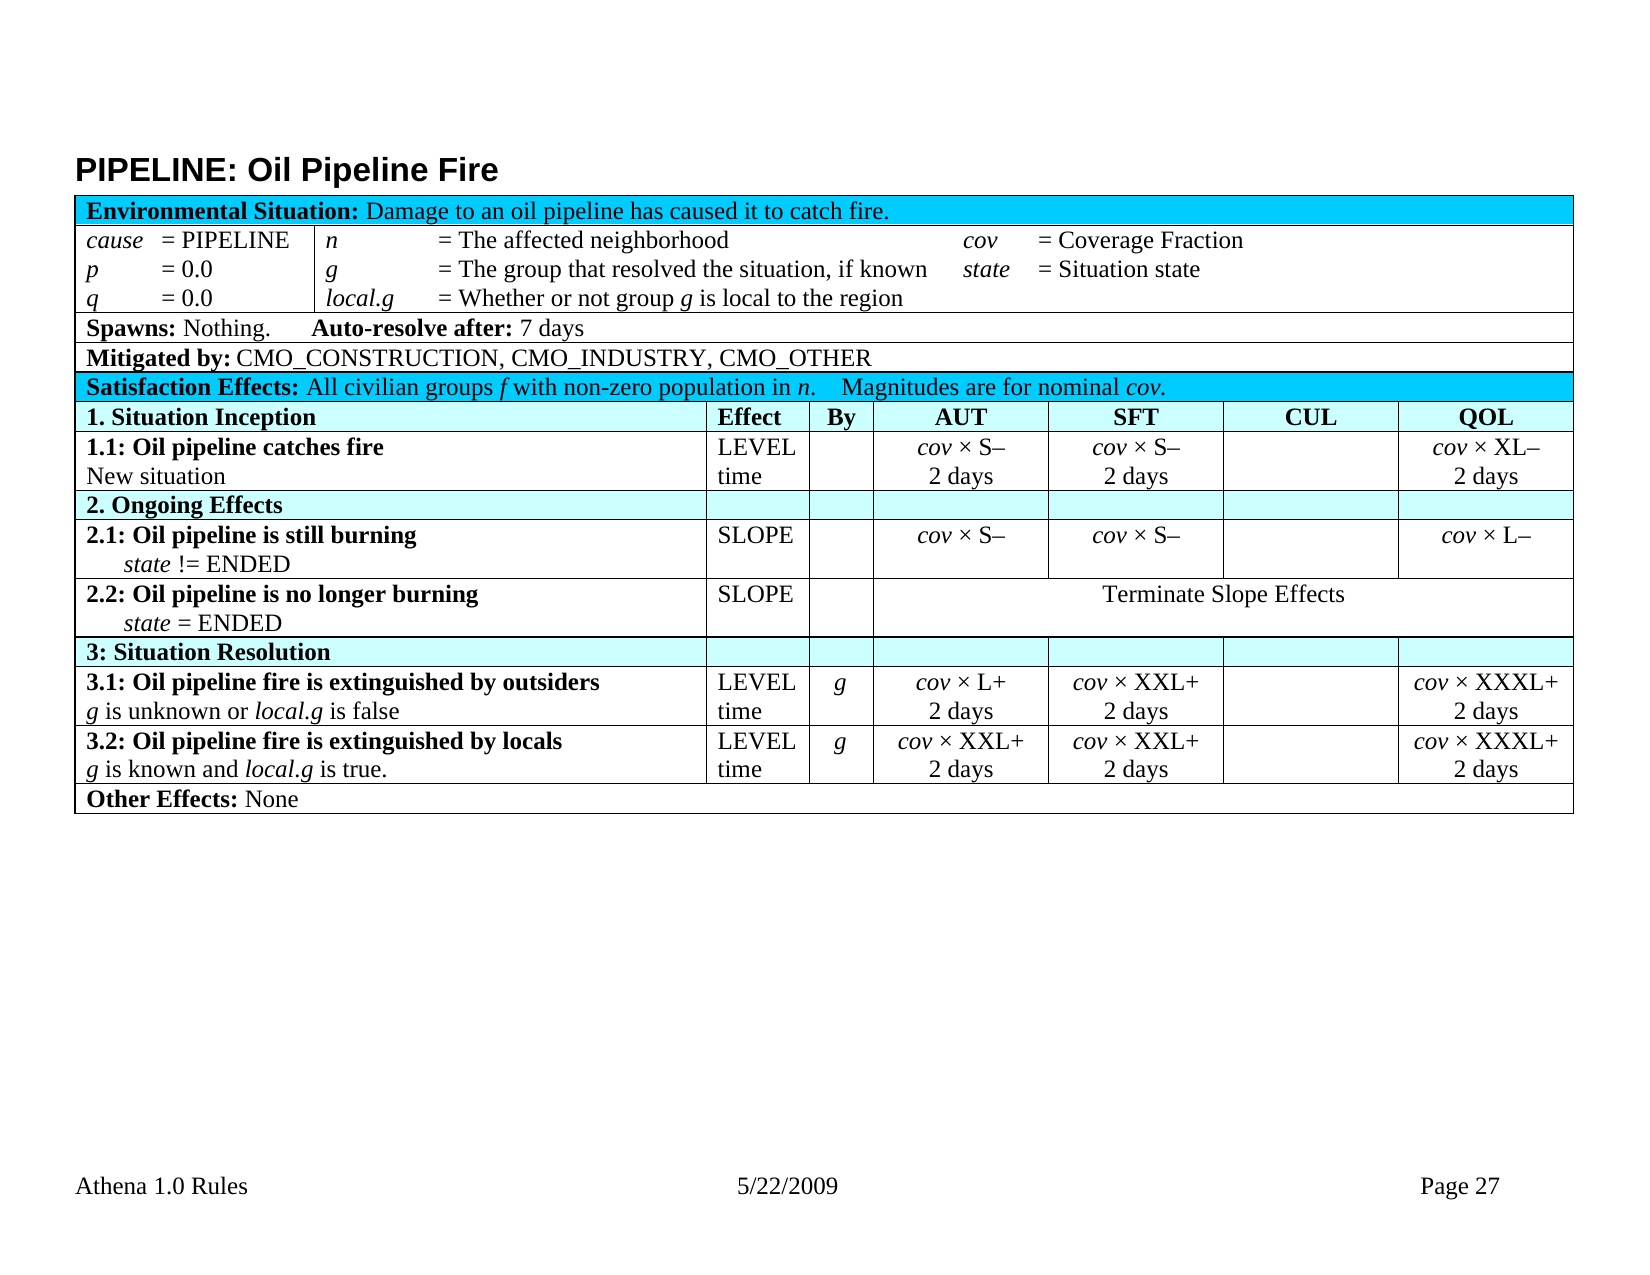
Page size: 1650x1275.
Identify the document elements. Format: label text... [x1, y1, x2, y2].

table_cell cov × XXL+ 2 days [1049, 726, 1223, 783]
table_cell 1. Situation Inception [76, 402, 706, 431]
table_cell SFT [1049, 402, 1223, 431]
table_cell g [810, 667, 873, 725]
table_cell [1224, 638, 1398, 666]
table_cell n = The affected neighborhood cov = Coverage Fraction g = The group that resolved the situation, if known state = Situation state local.g = Whether or not group g is local to the region [315, 226, 1573, 312]
table_cell LEVEL time [707, 667, 809, 725]
table_cell cov × XXXL+ 2 days [1399, 726, 1573, 783]
table_cell [874, 638, 1048, 666]
table_cell 3.2: Oil pipeline fire is extinguished by locals g is known and local.g is true. [76, 726, 706, 783]
table_cell cov × S– [874, 520, 1048, 578]
table_cell [1224, 726, 1398, 783]
table_cell cov × S– 2 days [1049, 432, 1223, 489]
table_cell [810, 638, 873, 666]
table_cell SLOPE [707, 579, 809, 636]
table_cell [810, 491, 873, 519]
table_header Environmental Situation: Damage to an oil pipeline has caused it to catch fire. [76, 196, 1573, 224]
table_cell [1224, 432, 1398, 489]
table_cell 3.1: Oil pipeline fire is extinguished by outsiders g is unknown or local.g is false [76, 667, 706, 725]
table_cell cov × S– [1049, 520, 1223, 578]
table_cell [1224, 667, 1398, 725]
table_cell Spawns: Nothing. Auto-resolve after: 7 days [76, 313, 1573, 342]
table_cell Satisfaction Effects: All civilian groups f with non-zero population in n. Magnitudes are for nominal cov. [76, 373, 1573, 401]
table_cell Other Effects: None [76, 784, 1573, 813]
table_cell [810, 520, 873, 578]
table_cell cov × XL– 2 days [1399, 432, 1573, 489]
table_cell [707, 638, 809, 666]
table_cell [810, 579, 873, 636]
table_cell QOL [1399, 402, 1573, 431]
table_cell [1049, 638, 1223, 666]
table_cell LEVEL time [707, 726, 809, 783]
table_cell SLOPE [707, 520, 809, 578]
table_cell cov × L– [1399, 520, 1573, 578]
table_cell By [810, 402, 873, 431]
table_cell g [810, 726, 873, 783]
table_cell cov × L+ 2 days [874, 667, 1048, 725]
table_cell cov × XXL+ 2 days [874, 726, 1048, 783]
table_cell [1399, 491, 1573, 519]
table_cell cause = PIPELINE p = 0.0 q = 0.0 [76, 226, 314, 312]
table_cell 1.1: Oil pipeline catches fire New situation [76, 432, 706, 489]
table_cell [1399, 638, 1573, 666]
table_cell [1224, 491, 1398, 519]
table_cell cov × XXXL+ 2 days [1399, 667, 1573, 725]
table_cell [707, 491, 809, 519]
table_cell 2.2: Oil pipeline is no longer burning state = ENDED [76, 579, 706, 636]
table_cell 2. Ongoing Effects [76, 491, 706, 519]
text PIPELINE: Oil Pipeline Fire [75, 150, 1575, 188]
table_cell 3: Situation Resolution [76, 638, 706, 666]
table_cell [810, 432, 873, 489]
table_cell CUL [1224, 402, 1398, 431]
table_cell Terminate Slope Effects [874, 579, 1573, 636]
table_cell [1224, 520, 1398, 578]
table_cell [874, 491, 1048, 519]
table_cell [1049, 491, 1223, 519]
table_cell LEVEL time [707, 432, 809, 489]
table_cell Mitigated by: CMO_CONSTRUCTION, CMO_INDUSTRY, CMO_OTHER [76, 343, 1573, 371]
table_cell cov × S– 2 days [874, 432, 1048, 489]
table_cell Effect [707, 402, 809, 431]
table_cell 2.1: Oil pipeline is still burning state != ENDED [76, 520, 706, 578]
table_cell cov × XXL+ 2 days [1049, 667, 1223, 725]
table_cell AUT [874, 402, 1048, 431]
